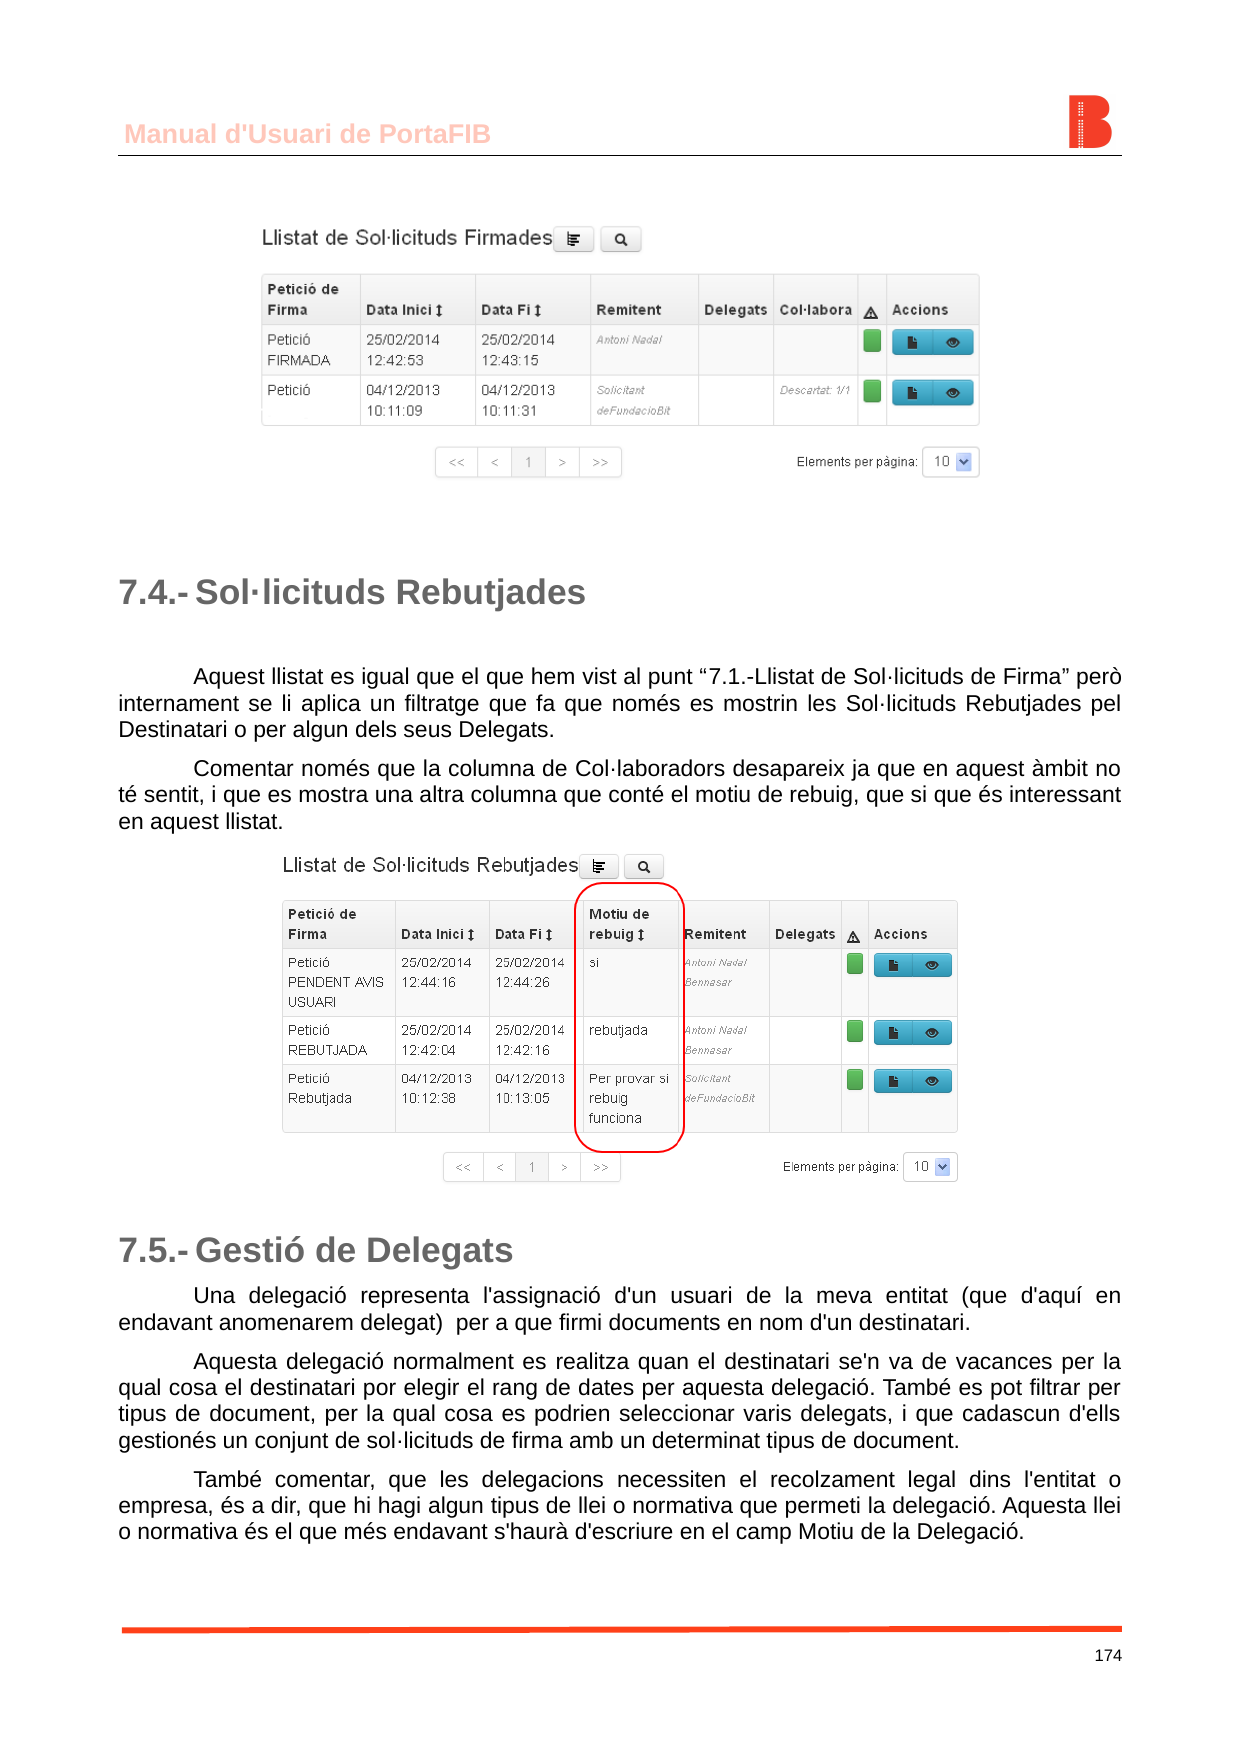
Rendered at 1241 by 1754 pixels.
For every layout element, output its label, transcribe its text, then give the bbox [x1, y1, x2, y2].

text També comentar, que les delegacions necessiten el recolzament legal dins l'entitat o empresa, és a dir, que hi hagi algun tipus de llei o normativa que permeti la delegació. Aquesta llei o normativa és el que més endavant s'haurà d'escriure en el camp Motiu de la Delegació. [118, 1466, 1122, 1544]
picture [1063, 94, 1117, 150]
picture [276, 846, 965, 1192]
text Aquesta delegació normalment es realitza quan el destinatari se'n va de vacances per la qual cosa el destinatari por elegir el rang de dates per aquesta delegació. També es pot filtrar per tipus de document, per la qual cosa es podrien seleccionar varis delegats, i que cadascun d'ells gestionés un conjunt de sol·licituds de firma amb un determinat tipus de document. [118, 1348, 1122, 1453]
text Una delegació representa l'assignació d'un usuari de la meva entitat (que d'aquí en endavant anomenarem delegat) per a que firmi documents en nom d'un destinatari. [118, 1282, 1122, 1335]
subtitle Sol·licituds Rebutjades [118, 571, 1122, 612]
picture [250, 215, 990, 495]
text Comentar només que la columna de Col·laboradors desapareix ja que en aquest àmbit no té sentit, i que es mostra una altra columna que conté el motiu de rebuig, que si que és interessant en aquest llistat. [118, 755, 1122, 834]
subtitle Gestió de Delegats [118, 1229, 1122, 1270]
text Aquest llistat es igual que el que hem vist al punt “7.1Llistat de Sol·licituds de Firma” però internament se li aplica un filtratge que fa que només es mostrin les Sol·licituds Rebutjades pel Destinatari o per algun dels seus Delegats. [118, 663, 1122, 742]
